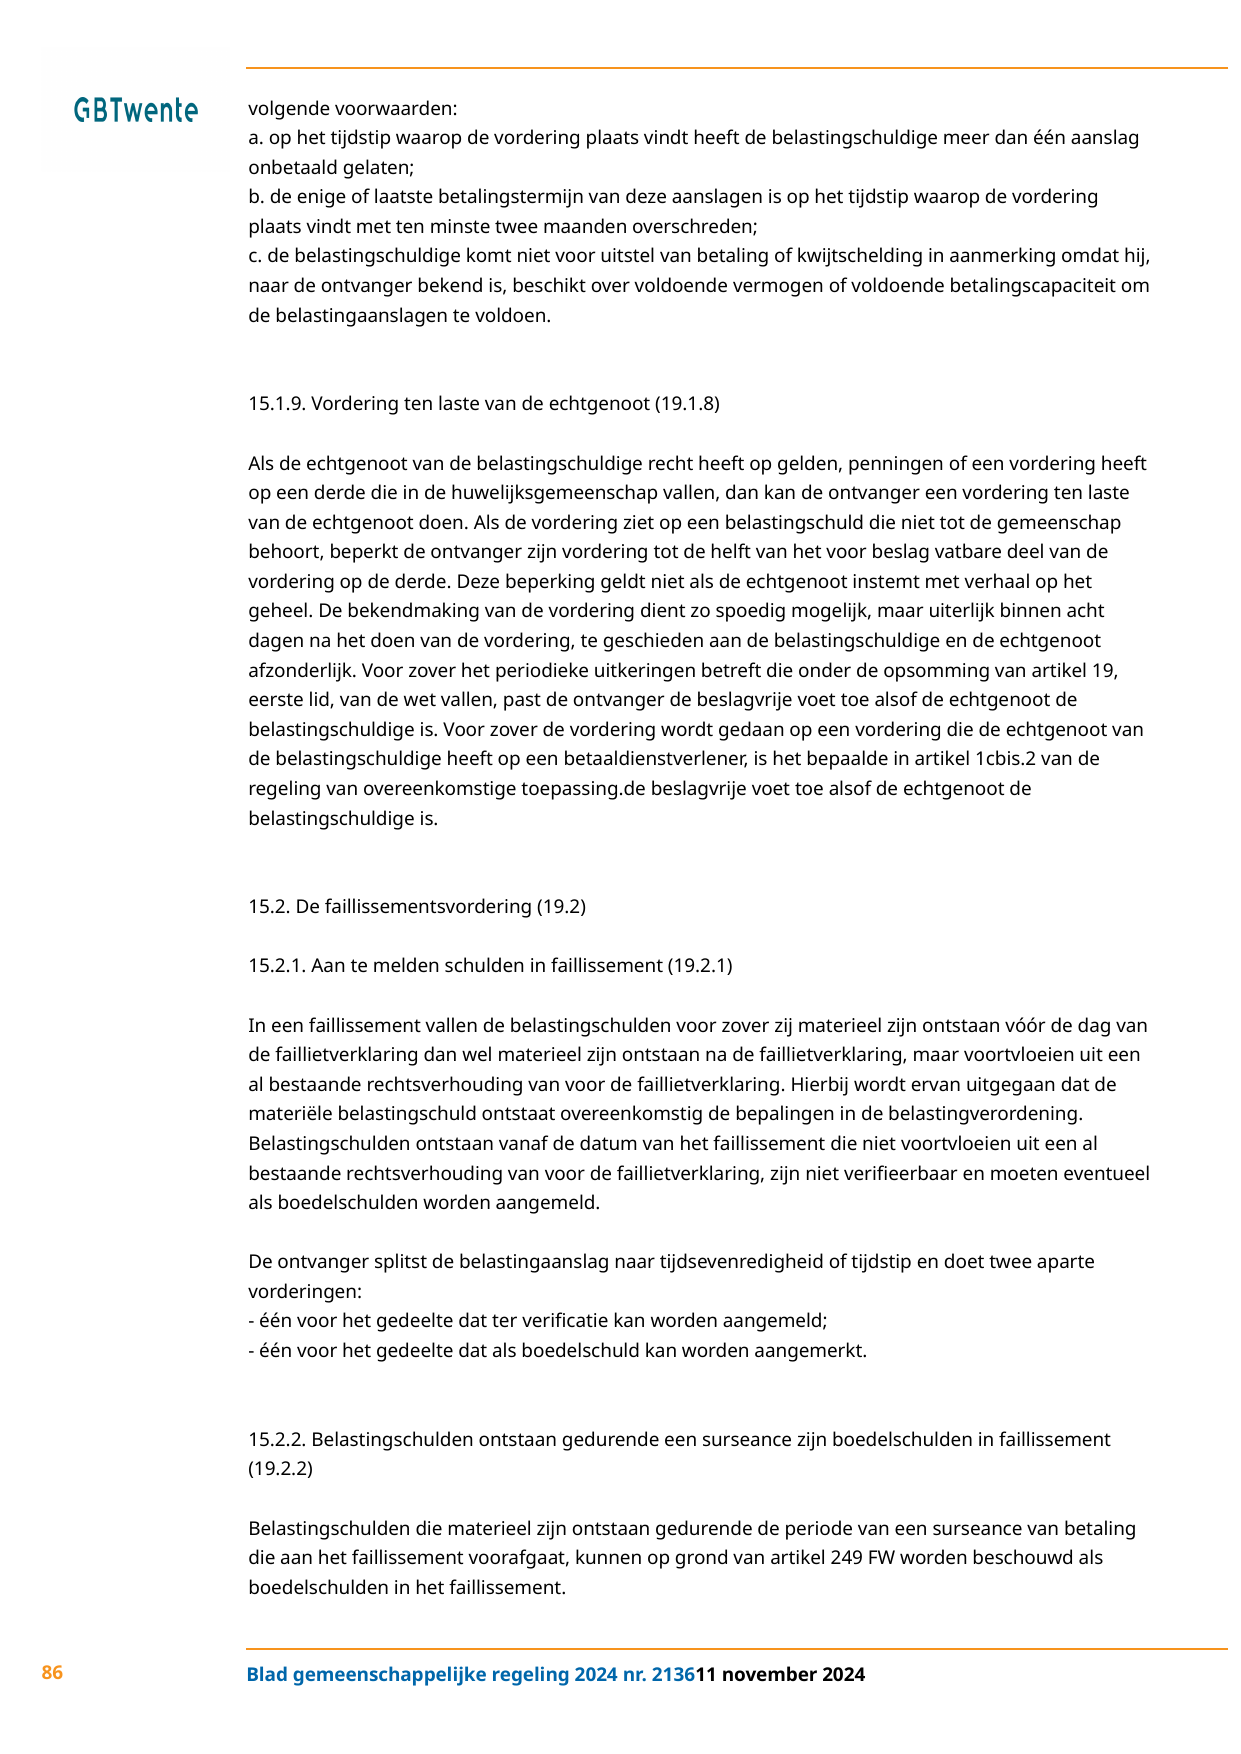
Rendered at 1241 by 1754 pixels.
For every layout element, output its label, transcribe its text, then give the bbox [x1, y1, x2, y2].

text a. op het tijdstip waarop de vordering plaats vindt heeft de belastingschuldige meer dan één aanslag onbetaald gelaten; [248, 124, 1152, 180]
text Als de echtgenoot van de belastingschuldige recht heeft op gelden, penningen of een vordering heeft op een derde die in de huwelijksgemeenschap vallen, dan kan de ontvanger een vordering ten laste van de echtgenoot doen. Als de vordering ziet op een belastingschuld die niet tot de gemeenschap behoort, beperkt de ontvanger zijn vordering tot de helft van het voor beslag vatbare deel van de vordering op de derde. Deze beperking geldt niet als de echtgenoot instemt met verhaal op het geheel. De bekendmaking van de vordering dient zo spoedig mogelijk, maar uiterlijk binnen acht dagen na het doen van de vordering, te geschieden aan de belastingschuldige en de echtgenoot afzonderlijk. Voor zover het periodieke uitkeringen betreft die onder de opsomming van artikel 19, eerste lid, van de wet vallen, past de ontvanger de beslagvrije voet toe alsof de echtgenoot de belastingschuldige is. Voor zover de vordering wordt gedaan op een vordering die de echtgenoot van de belastingschuldige heeft op een betaaldienstverlener, is het bepaalde in artikel 1cbis.2 van de regeling van overeenkomstige toepassing.de beslagvrije voet toe alsof de echtgenoot de belastingschuldige is. [248, 450, 1152, 831]
text 15.1.9. Vordering ten laste van de echtgenoot (19.1.8) [248, 391, 1152, 416]
text Belastingschulden die materieel zijn ontstaan gedurende de periode van een surseance van betaling die aan het faillissement voorafgaat, kunnen op grond van artikel 249 FW worden beschouwd als boedelschulden in het faillissement. [248, 1515, 1152, 1600]
text In een faillissement vallen de belastingschulden voor zover zij materieel zijn ontstaan vóór de dag van de faillietverklaring dan wel materieel zijn ontstaan na de faillietverklaring, maar voortvloeien uit een al bestaande rechtsverhouding van voor de faillietverklaring. Hierbij wordt ervan uitgegaan dat de materiële belastingschuld ontstaat overeenkomstig de bepalingen in de belastingverordening. Belastingschulden ontstaan vanaf de datum van het faillissement die niet voortvloeien uit een al bestaande rechtsverhouding van voor de faillietverklaring, zijn niet verifieerbaar en moeten eventueel als boedelschulden worden aangemeld. [248, 1012, 1152, 1215]
text volgende voorwaarden: [248, 95, 1152, 121]
text - één voor het gedeelte dat ter verificatie kan worden aangemeld; [248, 1308, 1152, 1333]
text b. de enige of laatste betalingstermijn van deze aanslagen is op het tijdstip waarop de vordering plaats vindt met ten minste twee maanden overschreden; [248, 183, 1152, 239]
text c. de belastingschuldige komt niet voor uitstel van betaling of kwijtschelding in aanmerking omdat hij, naar de ontvanger bekend is, beschikt over voldoende vermogen of voldoende betalingscapaciteit om de belastingaanslagen te voldoen. [248, 243, 1152, 328]
text 15.2.1. Aan te melden schulden in faillissement (19.2.1) [248, 953, 1152, 978]
text 15.2. De faillissementsvordering (19.2) [248, 893, 1152, 919]
picture [41, 47, 231, 172]
text - één voor het gedeelte dat als boedelschuld kan worden aangemerkt. [248, 1337, 1152, 1363]
text 15.2.2. Belastingschulden ontstaan gedurende een surseance zijn boedelschulden in faillissement (19.2.2) [248, 1426, 1152, 1481]
text De ontvanger splitst de belastingaanslag naar tijdsevenredigheid of tijdstip en doet twee aparte vorderingen: [248, 1248, 1152, 1304]
